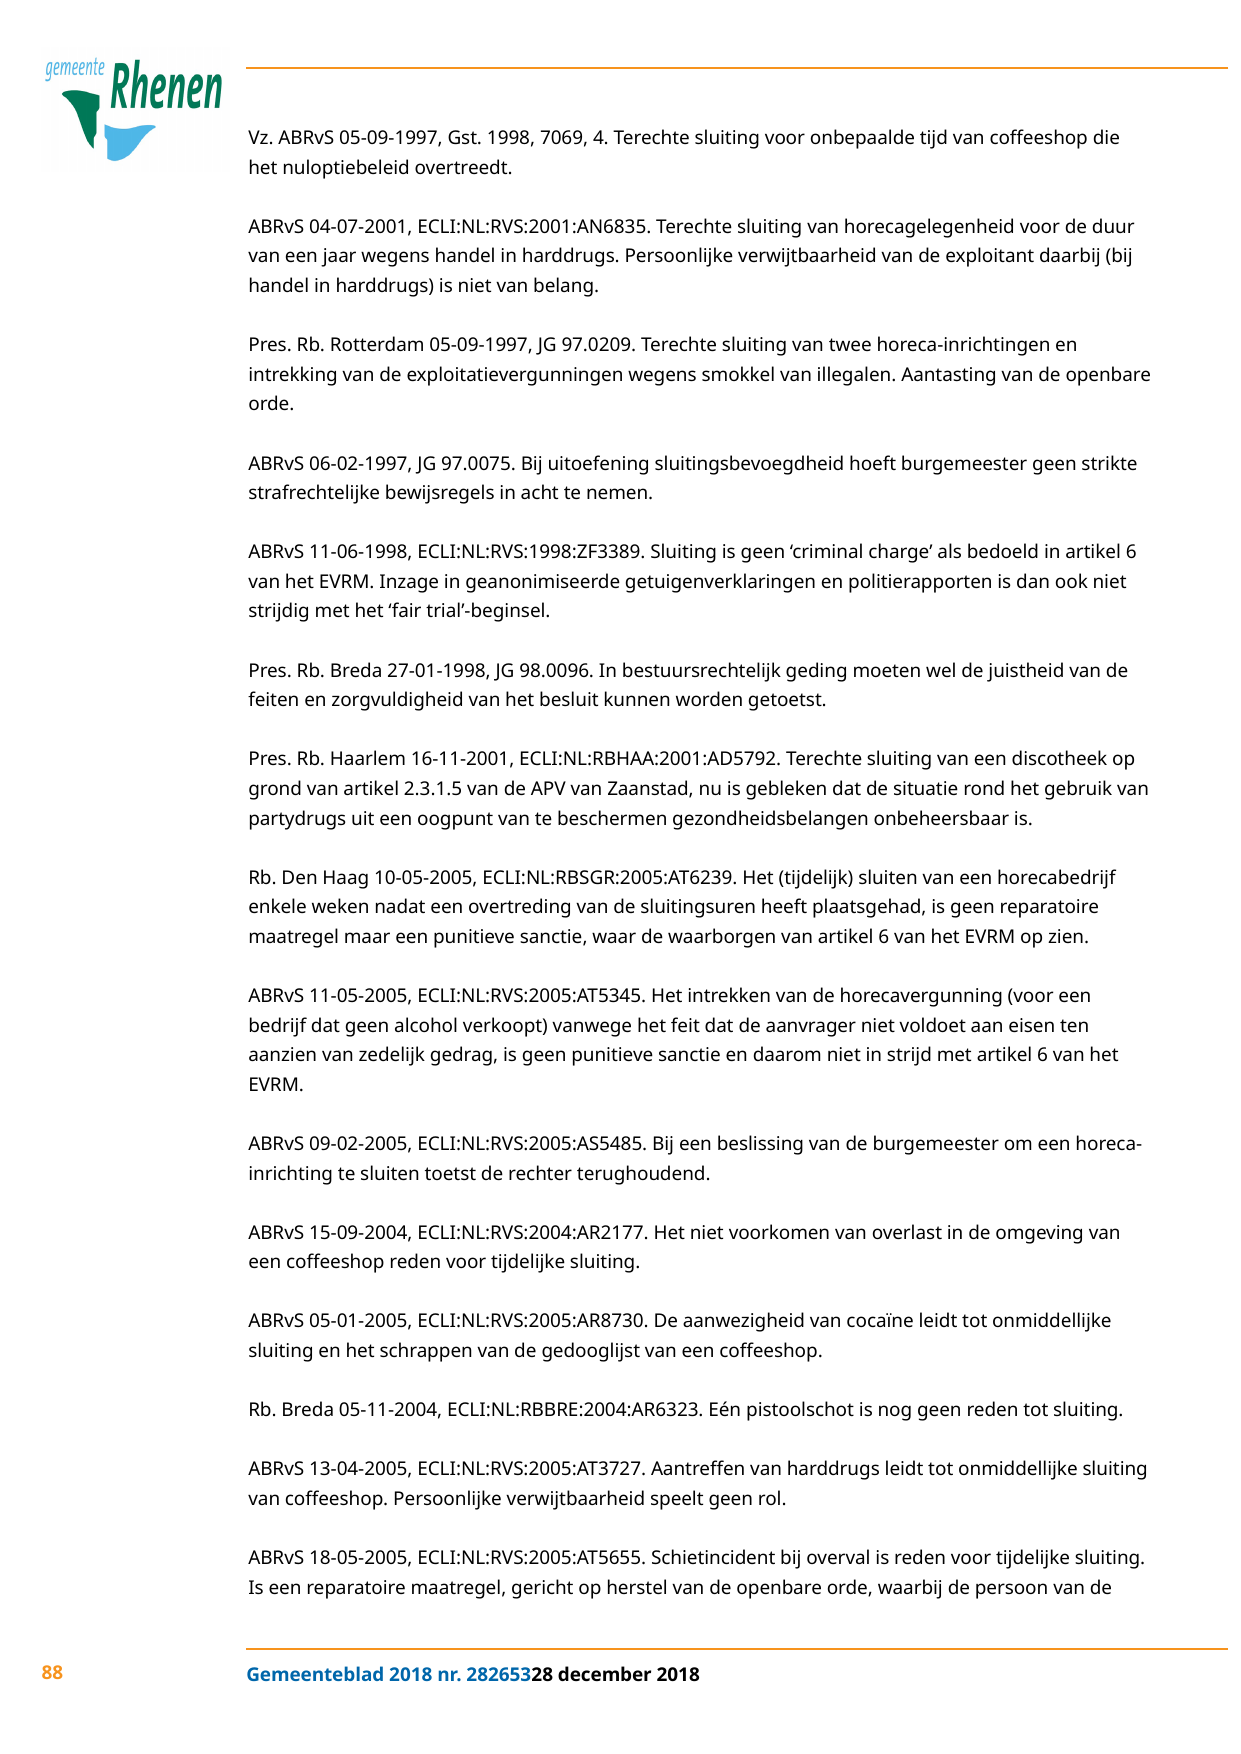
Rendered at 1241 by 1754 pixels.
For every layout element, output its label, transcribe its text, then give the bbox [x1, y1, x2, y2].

text ABRvS 11-05-2005, ECLI:NL:RVS:2005:AT5345. Het intrekken van de horecavergunning (voor een bedrijf dat geen alcohol verkoopt) vanwege het feit dat de aanvrager niet voldoet aan eisen ten aanzien van zedelijk gedrag, is geen punitieve sanctie en daarom niet in strijd met artikel 6 van het EVRM. [248, 982, 1152, 1097]
text ABRvS 15-09-2004, ECLI:NL:RVS:2004:AR2177. Het niet voorkomen van overlast in de omgeving van een coffeeshop reden voor tijdelijke sluiting. [248, 1219, 1152, 1274]
text Pres. Rb. Haarlem 16-11-2001, ECLI:NL:RBHAA:2001:AD5792. Terechte sluiting van een discotheek op grond van artikel 2.3.1.5 van de APV van Zaanstad, nu is gebleken dat de situatie rond het gebruik van partydrugs uit een oogpunt van te beschermen gezondheidsbelangen onbeheersbaar is. [248, 746, 1152, 831]
text Vz. ABRvS 05-09-1997, Gst. 1998, 7069, 4. Terechte sluiting voor onbepaalde tijd van coffeeshop die het nuloptiebeleid overtreedt. [248, 124, 1152, 180]
text ABRvS 04-07-2001, ECLI:NL:RVS:2001:AN6835. Terechte sluiting van horecagelegenheid voor de duur van een jaar wegens handel in harddrugs. Persoonlijke verwijtbaarheid van de exploitant daarbij (bij handel in harddrugs) is niet van belang. [248, 213, 1152, 298]
text ABRvS 11-06-1998, ECLI:NL:RVS:1998:ZF3389. Sluiting is geen ‘criminal charge’ als bedoeld in artikel 6 van het EVRM. Inzage in geanonimiseerde getuigenverklaringen en politierapporten is dan ook niet strijdig met het ‘fair trial’-beginsel. [248, 538, 1152, 623]
text Pres. Rb. Rotterdam 05-09-1997, JG 97.0209. Terechte sluiting van twee horeca-inrichtingen en intrekking van de exploitatievergunningen wegens smokkel van illegalen. Aantasting van de openbare orde. [248, 331, 1152, 416]
text ABRvS 13-04-2005, ECLI:NL:RVS:2005:AT3727. Aantreffen van harddrugs leidt tot onmiddellijke sluiting van coffeeshop. Persoonlijke verwijtbaarheid speelt geen rol. [248, 1456, 1152, 1511]
text ABRvS 05-01-2005, ECLI:NL:RVS:2005:AR8730. De aanwezigheid van cocaïne leidt tot onmiddellijke sluiting en het schrappen van de gedooglijst van een coffeeshop. [248, 1308, 1152, 1363]
text Rb. Breda 05-11-2004, ECLI:NL:RBBRE:2004:AR6323. Eén pistoolschot is nog geen reden tot sluiting. [248, 1396, 1152, 1422]
text Rb. Den Haag 10-05-2005, ECLI:NL:RBSGR:2005:AT6239. Het (tijdelijk) sluiten van een horecabedrijf enkele weken nadat een overtreding van de sluitingsuren heeft plaatsgehad, is geen reparatoire maatregel maar een punitieve sanctie, waar de waarborgen van artikel 6 van het EVRM op zien. [248, 864, 1152, 949]
text Pres. Rb. Breda 27-01-1998, JG 98.0096. In bestuursrechtelijk geding moeten wel de juistheid van de feiten en zorgvuldigheid van het besluit kunnen worden getoetst. [248, 657, 1152, 712]
picture [41, 47, 231, 172]
text ABRvS 18-05-2005, ECLI:NL:RVS:2005:AT5655. Schietincident bij overval is reden voor tijdelijke sluiting. Is een reparatoire maatregel, gericht op herstel van de openbare orde, waarbij de persoon van de [248, 1544, 1152, 1600]
text ABRvS 09-02-2005, ECLI:NL:RVS:2005:AS5485. Bij een beslissing van de burgemeester om een horeca-inrichting te sluiten toetst de rechter terughoudend. [248, 1130, 1152, 1186]
text ABRvS 06-02-1997, JG 97.0075. Bij uitoefening sluitingsbevoegdheid hoeft burgemeester geen strikte strafrechtelijke bewijsregels in acht te nemen. [248, 450, 1152, 505]
